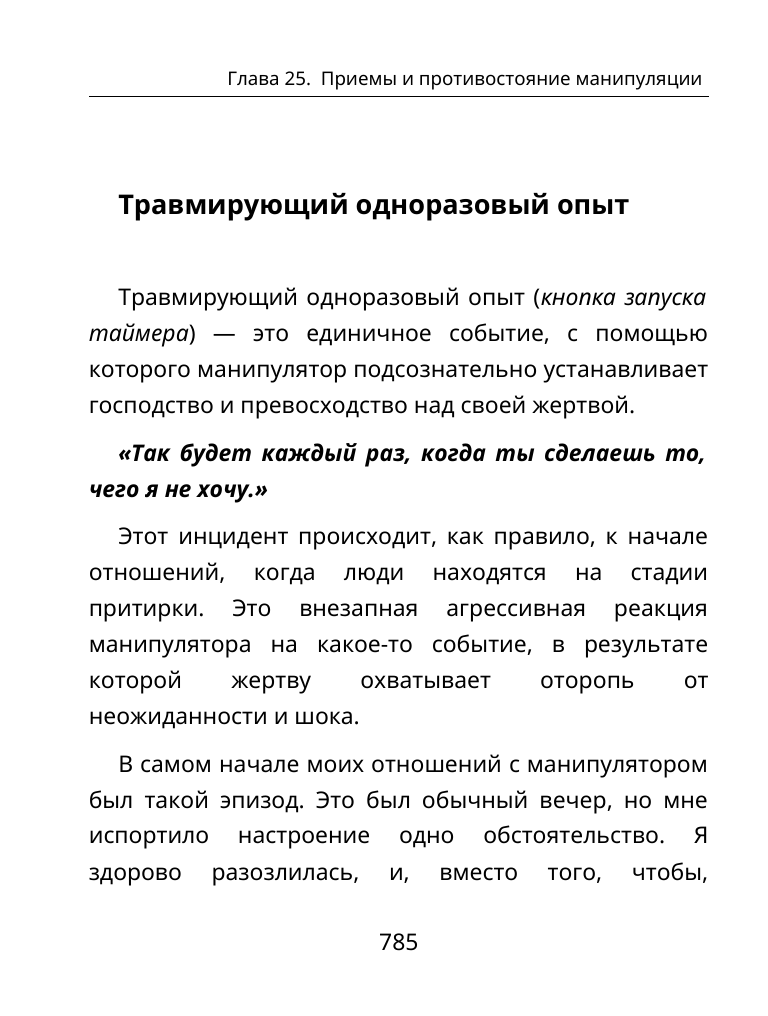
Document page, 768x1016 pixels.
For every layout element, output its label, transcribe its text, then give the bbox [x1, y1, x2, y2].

text Травмирующий одноразовый опыт (кнопка запуска таймера) — это единичное событие, с помощью которого манипулятор подсознательно устанавливает господство и превосходство над своей жертвой. [88, 281, 709, 420]
text «Так будет каждый раз, когда ты сделаешь то, чего я не хочу.» [88, 437, 709, 504]
text В самом начале моих отношений с манипулятором был такой эпизод. Это был обычный вечер, но мне испортило настроение одно обстоятельство. Я здорово разозлилась, и, вместо того, чтобы, [88, 748, 709, 887]
subtitle Травмирующий одноразовый опыт [88, 185, 709, 222]
text Этот инцидент происходит, как правило, к начале отношений, когда люди находятся на стадии притирки. Это внезапная агрессивная реакция манипулятора на какое-то событие, в результате которой жертву охватывает оторопь от неожиданности и шока. [88, 520, 709, 731]
